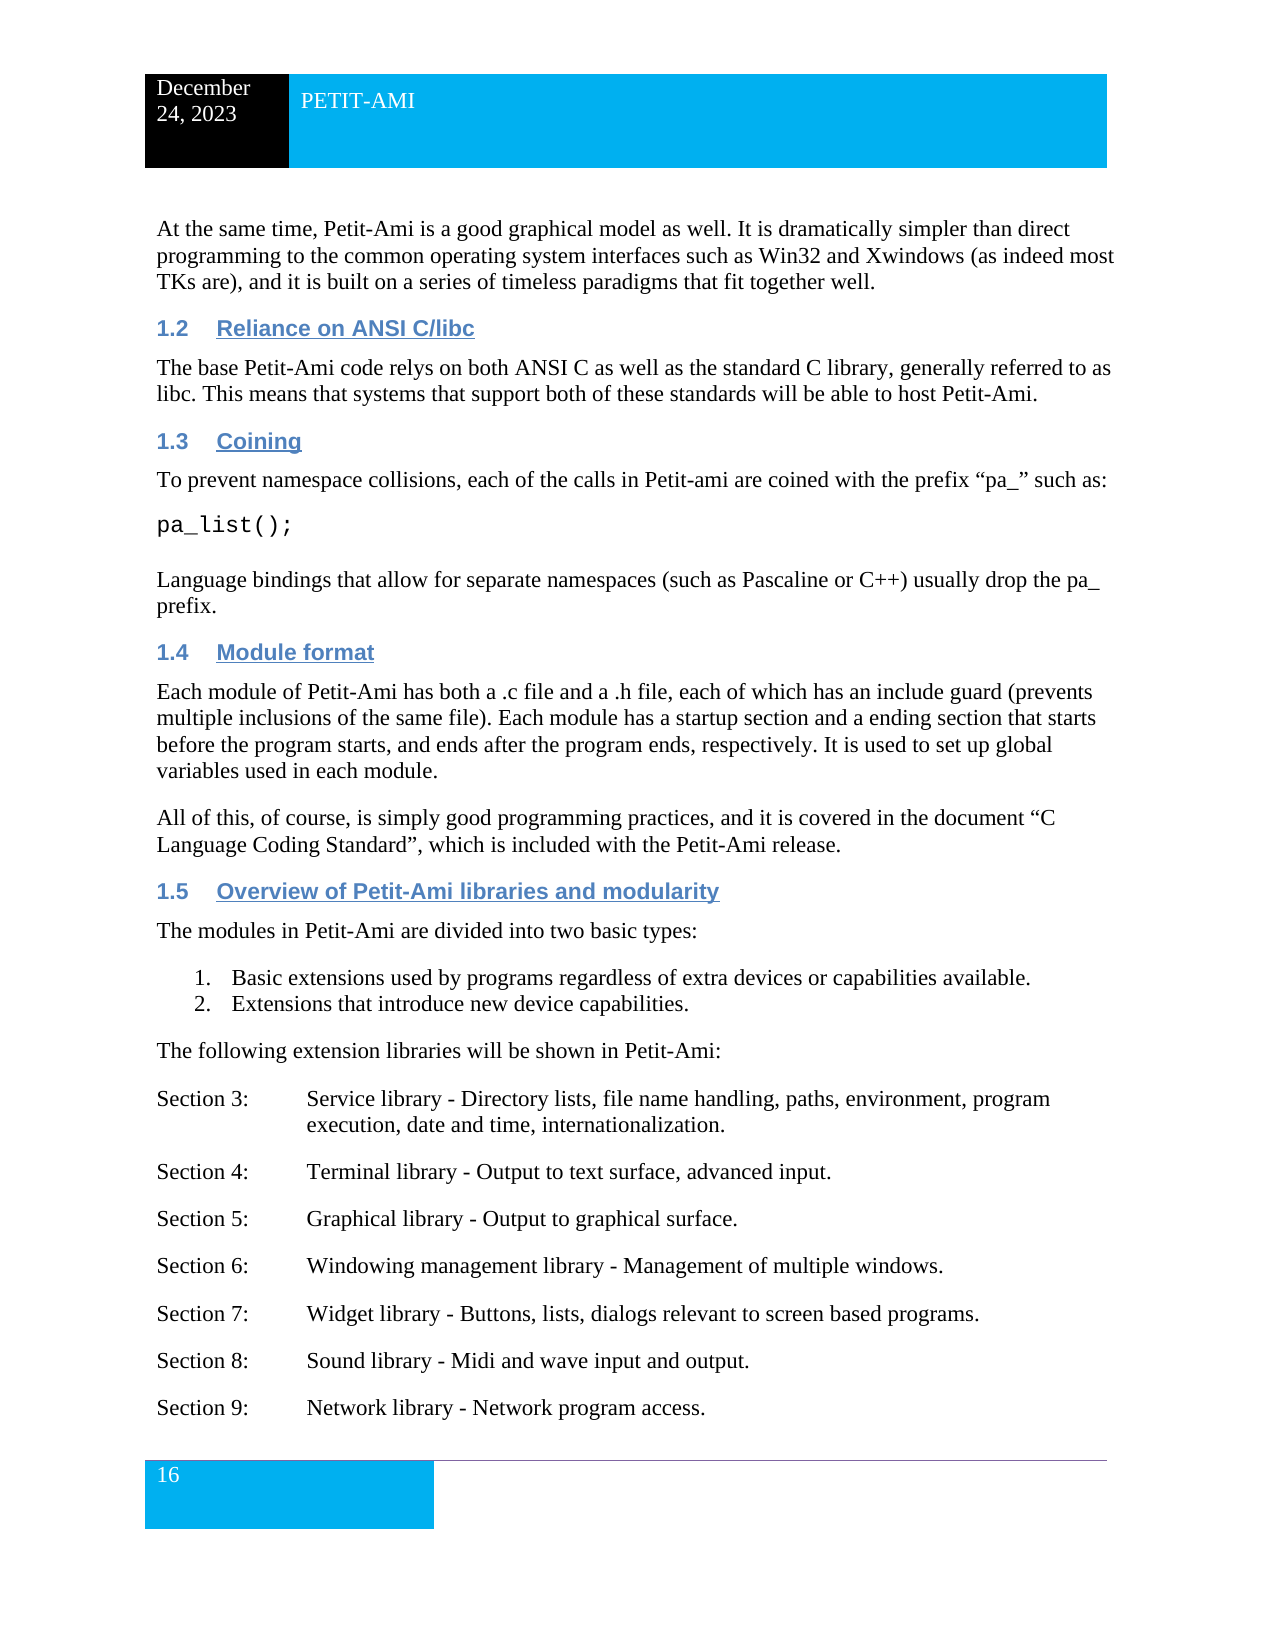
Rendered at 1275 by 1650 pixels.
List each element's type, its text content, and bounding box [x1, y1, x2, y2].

list Basic extensions used by programs regardless of extra devices or capabilities available. [194, 964, 1118, 990]
text Section 9: Network library - Network program access. [156, 1394, 1118, 1420]
text Section 7: Widget library - Buttons, lists, dialogs relevant to screen based programs. [156, 1300, 1118, 1326]
text The following extension libraries will be shown in Petit-Ami: [156, 1037, 1118, 1064]
list Extensions that introduce new device capabilities. [194, 990, 1118, 1017]
text pa_list(); [156, 514, 1118, 540]
text The base Petit-Ami code relys on both ANSI C as well as the standard C library, generally referred to as libc. This means that systems that support both of these standards will be able to host Petit-Ami. [156, 354, 1118, 407]
text Section 5: Graphical library - Output to graphical surface. [156, 1205, 1118, 1232]
subtitle Overview of Petit-Ami libraries and modularity [156, 878, 1118, 904]
text Section 6: Windowing management library - Management of multiple windows. [156, 1252, 1118, 1279]
text All of this, of course, is simply good programming practices, and it is covered in the document “C Language Coding Standard”, which is included with the Petit-Ami release. [156, 804, 1118, 857]
text At the same time, Petit-Ami is a good graphical model as well. It is dramatically simpler than direct programming to the common operating system interfaces such as Win32 and Xwindows (as indeed most TKs are), and it is built on a series of timeless paradigms that fit together well. [156, 215, 1118, 294]
subtitle Reliance on ANSI C/libc [156, 315, 1118, 342]
text Language bindings that allow for separate namespaces (such as Pascaline or C++) usually drop the pa_ prefix. [156, 566, 1118, 618]
subtitle Coining [156, 428, 1118, 454]
subtitle Module format [156, 639, 1118, 666]
text Section 3: Service library - Directory lists, file name handling, paths, environment, program execution, date and time, internationalization. [156, 1084, 1118, 1137]
text Section 4: Terminal library - Output to text surface, advanced input. [156, 1158, 1118, 1184]
text Section 8: Sound library - Midi and wave input and output. [156, 1347, 1118, 1373]
text To prevent namespace collisions, each of the calls in Petit-ami are coined with the prefix “pa_” such as: [156, 467, 1118, 493]
text The modules in Petit-Ami are divided into two basic types: [156, 917, 1118, 943]
text Each module of Petit-Ami has both a .c file and a .h file, each of which has an include guard (prevents multiple inclusions of the same file). Each module has a startup section and a ending section that starts before the program starts, and ends after the program ends, respectively. It is used to set up global variables used in each module. [156, 678, 1118, 783]
